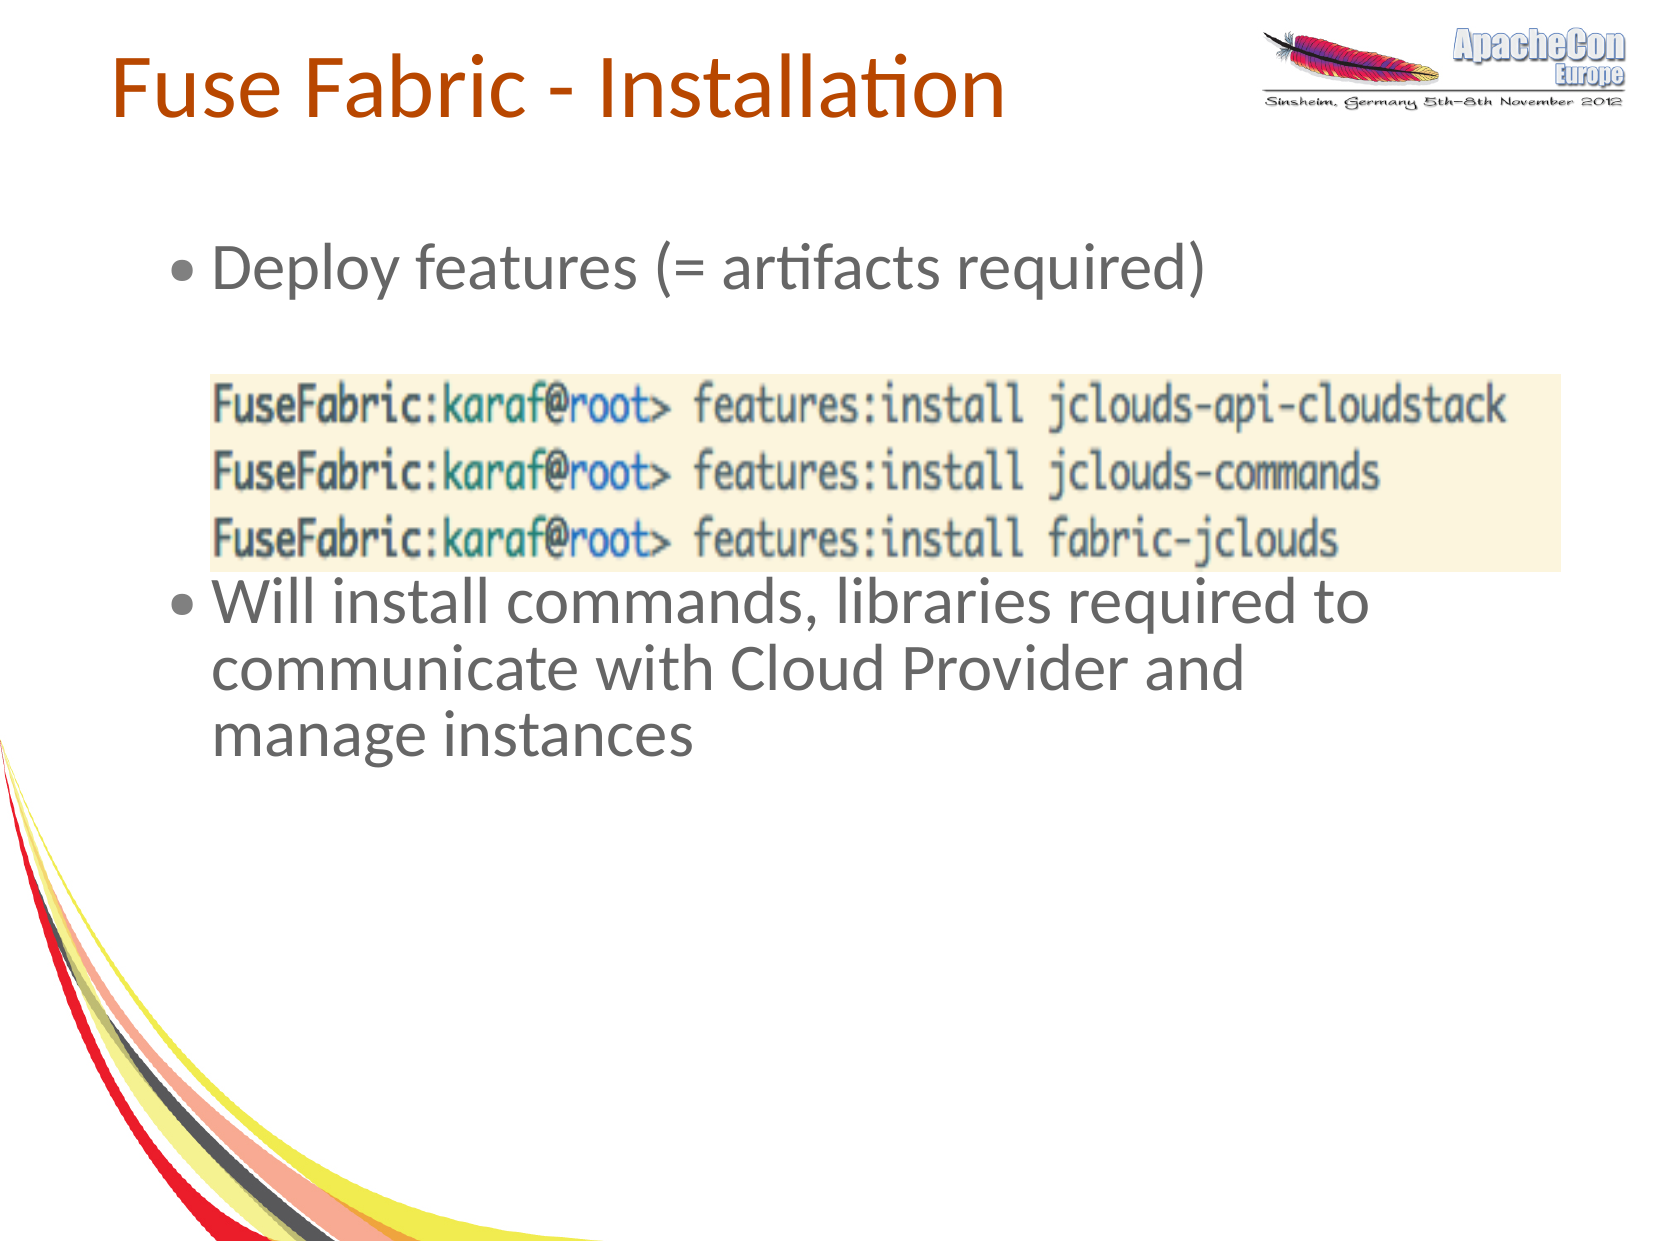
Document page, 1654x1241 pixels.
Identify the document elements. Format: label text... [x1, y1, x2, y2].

title Fuse Fabric - Installation [51, 38, 1411, 151]
list Deploy features (= artifacts required) Will install commands, libraries required to communicate with Cloud Provider and manage instances [150, 239, 1621, 1126]
picture [0, 0, 1654, 1241]
